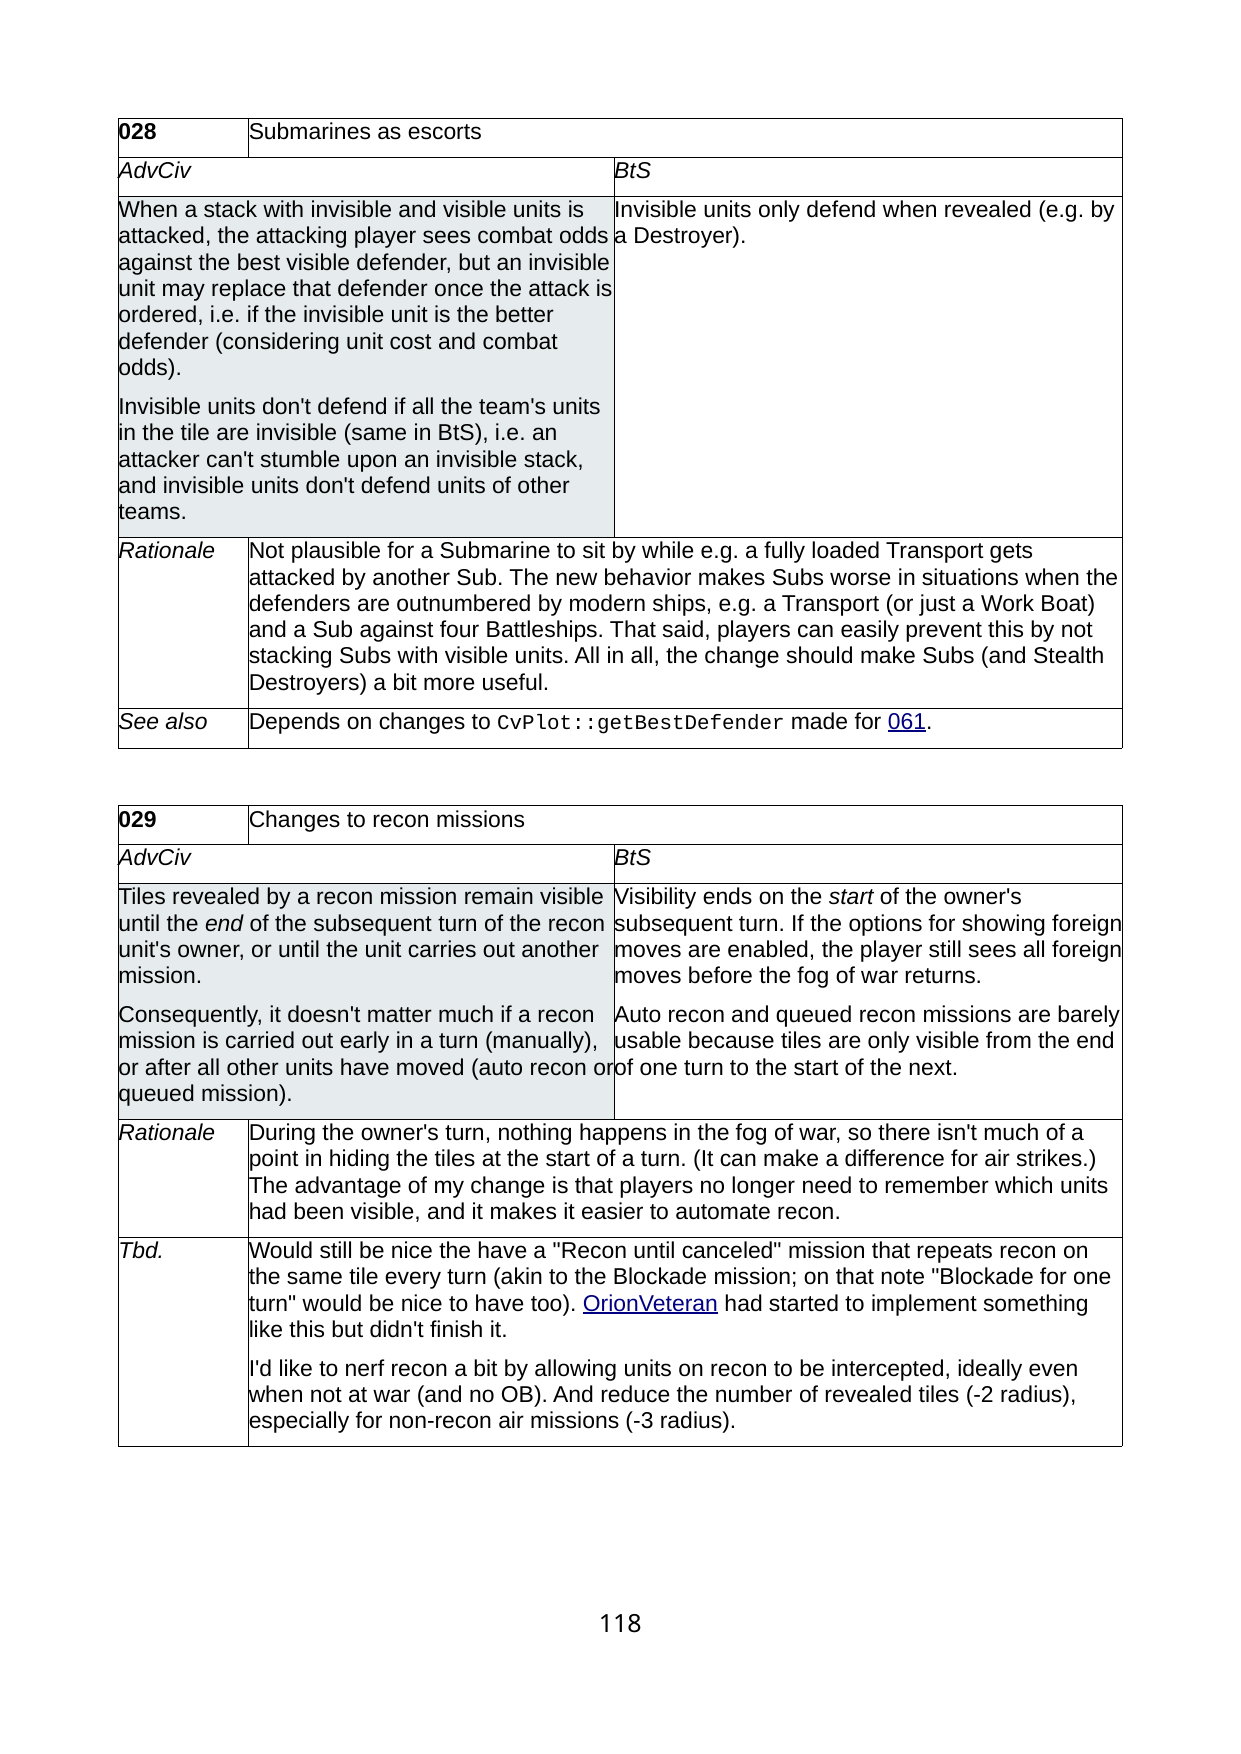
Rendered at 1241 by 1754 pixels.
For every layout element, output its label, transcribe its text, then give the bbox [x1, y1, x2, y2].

table_cell Would still be nice the have a "Recon until canceled" mission that repeats recon on the same tile every turn (akin to the Blockade mission; on that note "Blockade for one turn" would be nice to have too). OrionVeteran had started to implement something like this but didn't finish it. I'd like to nerf recon a bit by allowing units on recon to be intercepted, ideally even when not at war (and no OB). And reduce the number of revealed tiles (-2 radius), especially for non-recon air missions (-3 radius). [249, 1238, 1122, 1446]
table_header Submarines as escorts [249, 119, 1122, 157]
table_cell AdvCiv [119, 158, 614, 196]
table_cell Rationale [119, 1120, 248, 1237]
table_cell When a stack with invisible and visible units is attacked, the attacking player sees combat odds against the best visible defender, but an invisible unit may replace that defender once the attack is ordered, i.e. if the invisible unit is the better defender (considering unit cost and combat odds). Invisible units don't defend if all the team's units in the tile are invisible (same in BtS), i.e. an attacker can't stumble upon an invisible stack, and invisible units don't defend units of other teams. [119, 197, 614, 537]
table_cell AdvCiv [119, 845, 614, 883]
table_cell See also [119, 709, 248, 748]
table_header 029 [119, 806, 248, 844]
table_cell Depends on changes to CvPlot::getBestDefender made for 061. [249, 709, 1122, 748]
table_cell Not plausible for a Submarine to sit by while e.g. a fully loaded Transport gets attacked by another Sub. The new behavior makes Subs worse in situations when the defenders are outnumbered by modern ships, e.g. a Transport (or just a Work Boat) and a Sub against four Battleships. That said, players can easily prevent this by not stacking Subs with visible units. All in all, the change should make Subs (and Stealth Destroyers) a bit more useful. [249, 538, 1122, 708]
table_cell During the owner's turn, nothing happens in the fog of war, so there isn't much of a point in hiding the tiles at the start of a turn. (It can make a difference for air strikes.) The advantage of my change is that players no longer need to remember which units had been visible, and it makes it easier to automate recon. [249, 1120, 1122, 1237]
table_cell Invisible units only defend when revealed (e.g. by a Destroyer). [615, 197, 1122, 537]
table_cell Rationale [119, 538, 248, 708]
table_header Changes to recon missions [249, 806, 1122, 844]
table_cell BtS [615, 158, 1122, 196]
table_cell Visibility ends on the start of the owner's subsequent turn. If the options for showing foreign moves are enabled, the player still sees all foreign moves before the fog of war returns. Auto recon and queued recon missions are barely usable because tiles are only visible from the end of one turn to the start of the next. [615, 884, 1122, 1119]
table_header 028 [119, 119, 248, 157]
table_cell Tiles revealed by a recon mission remain visible until the end of the subsequent turn of the recon unit's owner, or until the unit carries out another mission. Consequently, it doesn't matter much if a recon mission is carried out early in a turn (manually), or after all other units have moved (auto recon or queued mission). [119, 884, 614, 1119]
table_cell BtS [615, 845, 1122, 883]
table_cell Tbd. [119, 1238, 248, 1446]
